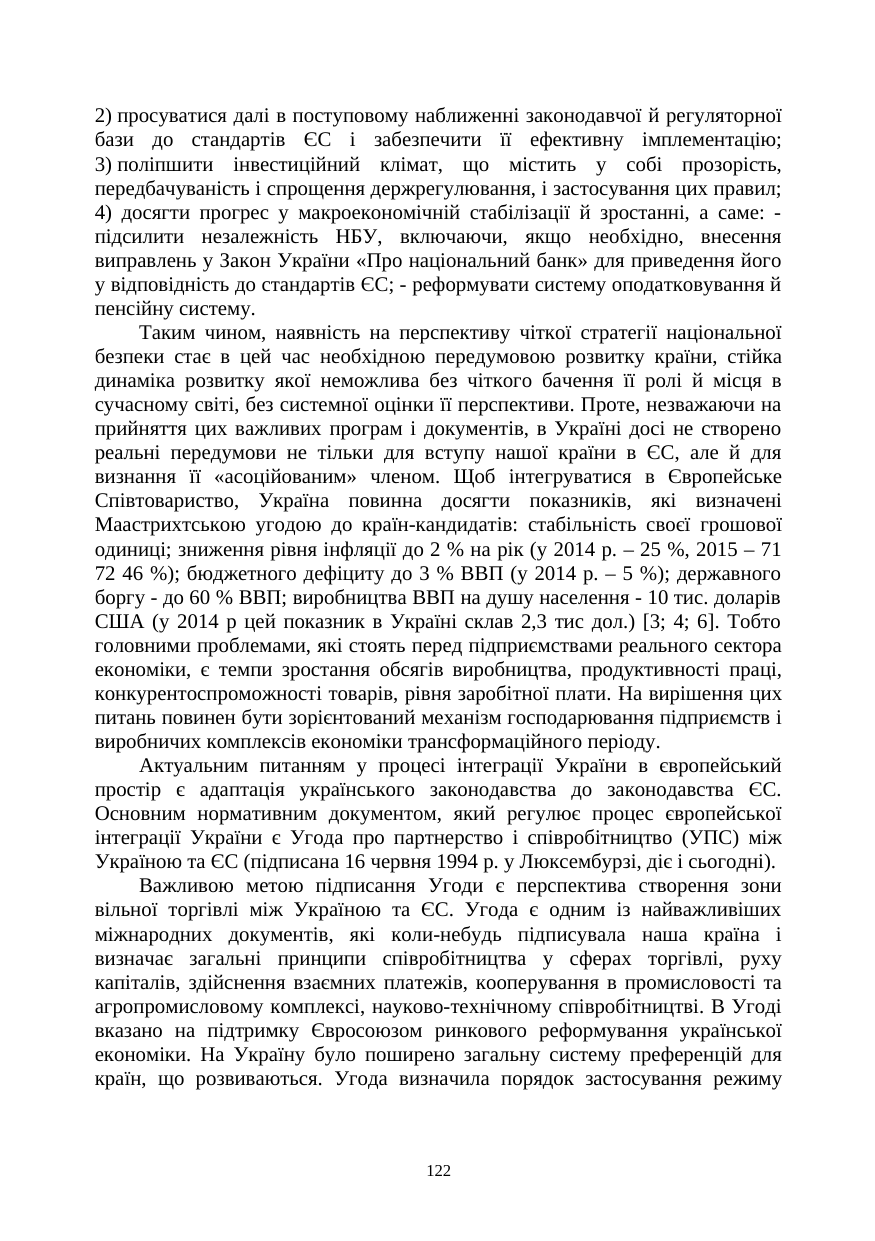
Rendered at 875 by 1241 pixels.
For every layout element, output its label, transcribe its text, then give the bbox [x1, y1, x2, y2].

text Таким чином, наявність на перспективу чіткої стратегії національної безпеки стає в цей час необхідною передумовою розвитку країни, стійка динаміка розвитку якої неможлива без чіткого бачення її ролі й місця в сучасному світі, без системної оцінки її перспективи. Проте, незважаючи на прийняття цих важливих програм і документів, в Україні досі не створено реальні передумови не тільки для вступу нашої країни в ЄС, але й для визнання її «асоційованим» членом. Щоб інтегруватися в Європейське Співтовариство, Україна повинна досягти показників, які визначені Маастрихтською угодою до країн-кандидатів: стабільність своєї грошової одиниці; зниження рівня інфляції до 2 % на рік (у 2014 р. – 25 %, 2015 – 71 72 46 %); бюджетного дефіциту до 3 % ВВП (у 2014 р. – 5 %); державного боргу - до 60 % ВВП; виробництва ВВП на душу населення - 10 тис. доларів США (у 2014 р цей показник в Україні склав 2,3 тис дол.) [3; 4; 6]. Тобто головними проблемами, які стоять перед підприємствами реального сектора економіки, є темпи зростання обсягів виробництва, продуктивності праці, конкурентоспроможності товарів, рівня заробітної плати. На вирішення цих питань повинен бути зорієнтований механізм господарювання підприємств і виробничих комплексів економіки трансформаційного періоду. [94, 320, 782, 753]
text Актуальним питанням у процесі інтеграції України в європейський простір є адаптація українського законодавства до законодавства ЄС. Основним нормативним документом, який регулює процес європейської інтеграції України є Угода про партнерство і співробітництво (УПС) між Україною та ЄС (підписана 16 червня 1994 р. у Люксембурзі, діє і сьогодні). [94, 753, 782, 873]
text 2) просуватися далі в поступовому наближенні законодавчої й регуляторної бази до стандартів ЄС і забезпечити її ефективну імплементацію; 3) поліпшити інвестиційний клімат, що містить у собі прозорість, передбачуваність і спрощення держрегулювання, і застосування цих правил; 4) досягти прогрес у макроекономічній стабілізації й зростанні, а саме: - підсилити незалежність НБУ, включаючи, якщо необхідно, внесення виправлень у Закон України «Про національний банк» для приведення його у відповідність до стандартів ЄС; - реформувати систему оподатковування й пенсійну систему. [94, 103, 782, 320]
text Важливою метою підписання Угоди є перспектива створення зони вільної торгівлі між Україною та ЄС. Угода є одним із найважливіших міжнародних документів, які коли-небудь підписувала наша країна і визначає загальні принципи співробітництва у сферах торгівлі, руху капіталів, здійснення взаємних платежів, кооперування в промисловості та агропромисловому комплексі, науково-технічному співробітництві. В Угоді вказано на підтримку Євросоюзом ринкового реформування української економіки. На Україну було поширено загальну систему преференцій для країн, що розвиваються. Угода визначила порядок застосування режиму [94, 873, 782, 1090]
